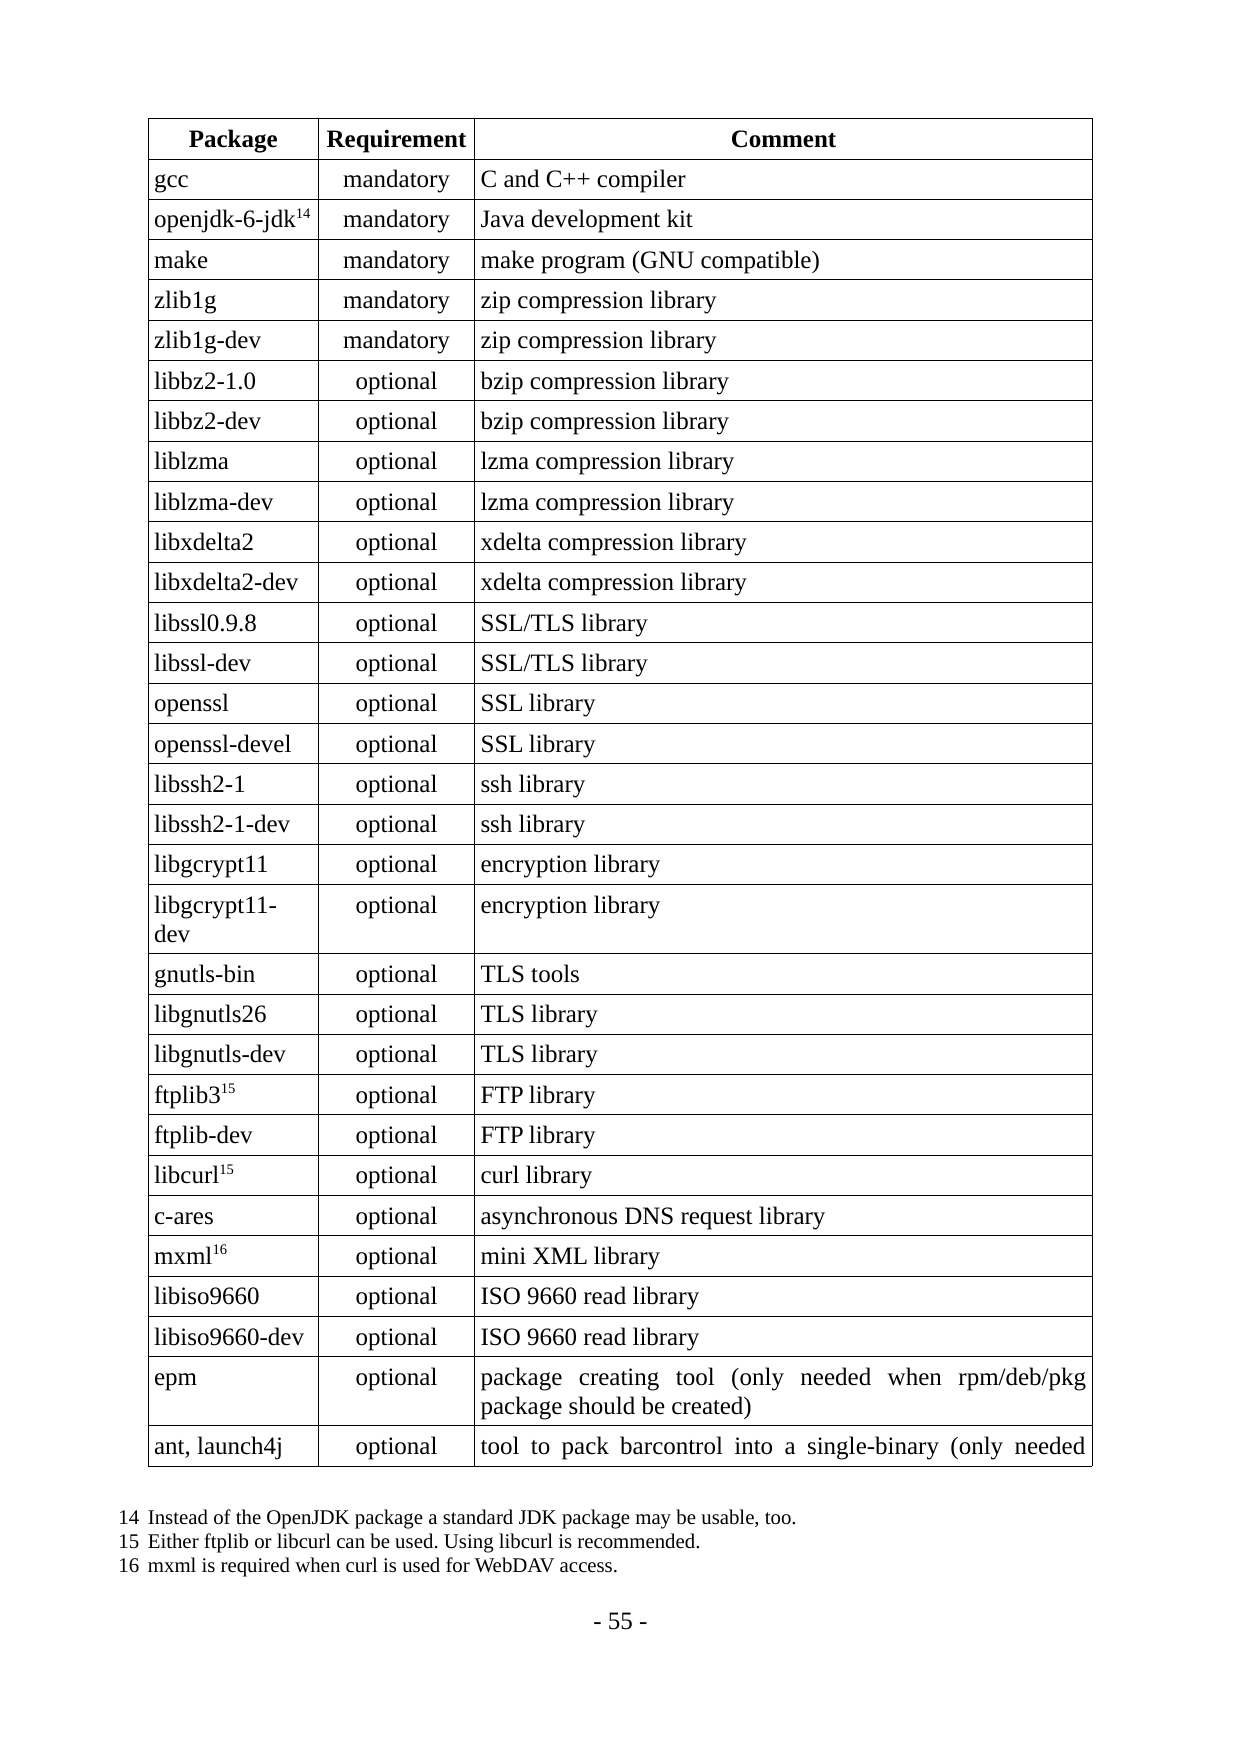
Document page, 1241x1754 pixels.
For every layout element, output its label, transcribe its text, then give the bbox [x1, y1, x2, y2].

table_header Package [149, 119, 318, 158]
table_cell C and C++ compiler [475, 160, 1092, 199]
table_cell optional [319, 845, 474, 884]
table_cell curl library [475, 1156, 1092, 1195]
table_cell libbz2-1.0 [149, 361, 318, 400]
table_cell TLS library [475, 995, 1092, 1034]
table_cell c-ares [149, 1196, 318, 1235]
table_cell optional [319, 995, 474, 1034]
table_cell mandatory [319, 200, 474, 239]
table_cell SSL/TLS library [475, 643, 1092, 682]
table_cell optional [319, 361, 474, 400]
table_cell openssl-devel [149, 724, 318, 763]
table_cell optional [319, 885, 474, 953]
table_cell libgcrypt11-dev [149, 885, 318, 953]
table_cell libgnutls26 [149, 995, 318, 1034]
table_cell make [149, 240, 318, 279]
table_cell libssh2-1-dev [149, 805, 318, 844]
table_cell libgcrypt11 [149, 845, 318, 884]
table_cell zip compression library [475, 280, 1092, 320]
table_cell optional [319, 1156, 474, 1195]
table_cell zlib1g [149, 280, 318, 320]
table_cell liblzma [149, 442, 318, 481]
table_cell optional [319, 1277, 474, 1316]
table_cell optional [319, 1357, 474, 1425]
table_cell gcc [149, 160, 318, 199]
table_cell libbz2-dev [149, 401, 318, 441]
table_cell libssh2-1 [149, 764, 318, 803]
table_cell liblzma-dev [149, 482, 318, 521]
table_cell xdelta compression library [475, 563, 1092, 602]
table_cell zip compression library [475, 321, 1092, 360]
table_cell optional [319, 1236, 474, 1276]
table_cell bzip compression library [475, 401, 1092, 441]
table_cell optional [319, 563, 474, 602]
table_cell SSL library [475, 684, 1092, 723]
table_cell ssh library [475, 764, 1092, 803]
table_cell libssl0.9.8 [149, 603, 318, 642]
table_cell ant, launch4j [149, 1426, 318, 1466]
table_cell tool to pack barcontrol into a single-binary (only needed [475, 1426, 1092, 1466]
table_cell optional [319, 401, 474, 441]
table_cell libiso9660-dev [149, 1317, 318, 1356]
table_cell xdelta compression library [475, 522, 1092, 562]
table_cell epm [149, 1357, 318, 1425]
table_cell optional [319, 1035, 474, 1074]
table_cell Java development kit [475, 200, 1092, 239]
table_cell ISO 9660 read library [475, 1277, 1092, 1316]
table_cell mandatory [319, 240, 474, 279]
table_cell ISO 9660 read library [475, 1317, 1092, 1356]
table_cell encryption library [475, 885, 1092, 953]
table_cell FTP library [475, 1115, 1092, 1155]
table_cell optional [319, 522, 474, 562]
table_cell optional [319, 724, 474, 763]
table_cell openjdk-6-jdk [149, 200, 318, 239]
table_header Comment [475, 119, 1092, 158]
table_cell FTP library [475, 1075, 1092, 1114]
table_cell mandatory [319, 280, 474, 320]
table_cell optional [319, 442, 474, 481]
table_cell bzip compression library [475, 361, 1092, 400]
table_cell zlib1g-dev [149, 321, 318, 360]
table_cell optional [319, 954, 474, 993]
table_cell optional [319, 805, 474, 844]
table_cell libiso9660 [149, 1277, 318, 1316]
table_cell libssl-dev [149, 643, 318, 682]
table_cell SSL library [475, 724, 1092, 763]
table_cell mandatory [319, 160, 474, 199]
table_cell lzma compression library [475, 482, 1092, 521]
table_cell optional [319, 764, 474, 803]
table_cell optional [319, 603, 474, 642]
table_cell lzma compression library [475, 442, 1092, 481]
table_cell optional [319, 1317, 474, 1356]
table_cell SSL/TLS library [475, 603, 1092, 642]
table_cell gnutls-bin [149, 954, 318, 993]
table_cell optional [319, 1115, 474, 1155]
table_cell libxdelta2-dev [149, 563, 318, 602]
table_cell ssh library [475, 805, 1092, 844]
table_cell TLS library [475, 1035, 1092, 1074]
table_cell optional [319, 684, 474, 723]
table_cell optional [319, 643, 474, 682]
table_header Requirement [319, 119, 474, 158]
table_cell make program (GNU compatible) [475, 240, 1092, 279]
table_cell encryption library [475, 845, 1092, 884]
table_cell optional [319, 482, 474, 521]
table_cell asynchronous DNS request library [475, 1196, 1092, 1235]
table_cell package creating tool (only needed when rpm/deb/pkg package should be created) [475, 1357, 1092, 1425]
table_cell libxdelta2 [149, 522, 318, 562]
table_cell TLS tools [475, 954, 1092, 993]
table_cell ftplib-dev [149, 1115, 318, 1155]
table_cell mxml [149, 1236, 318, 1276]
table_cell openssl [149, 684, 318, 723]
table_cell libcurl15 [149, 1156, 318, 1195]
table_cell optional [319, 1075, 474, 1114]
table_cell ftplib3 [149, 1075, 318, 1114]
table_cell libgnutls-dev [149, 1035, 318, 1074]
table_cell optional [319, 1196, 474, 1235]
table_cell mandatory [319, 321, 474, 360]
table_cell mini XML library [475, 1236, 1092, 1276]
table_cell optional [319, 1426, 474, 1466]
